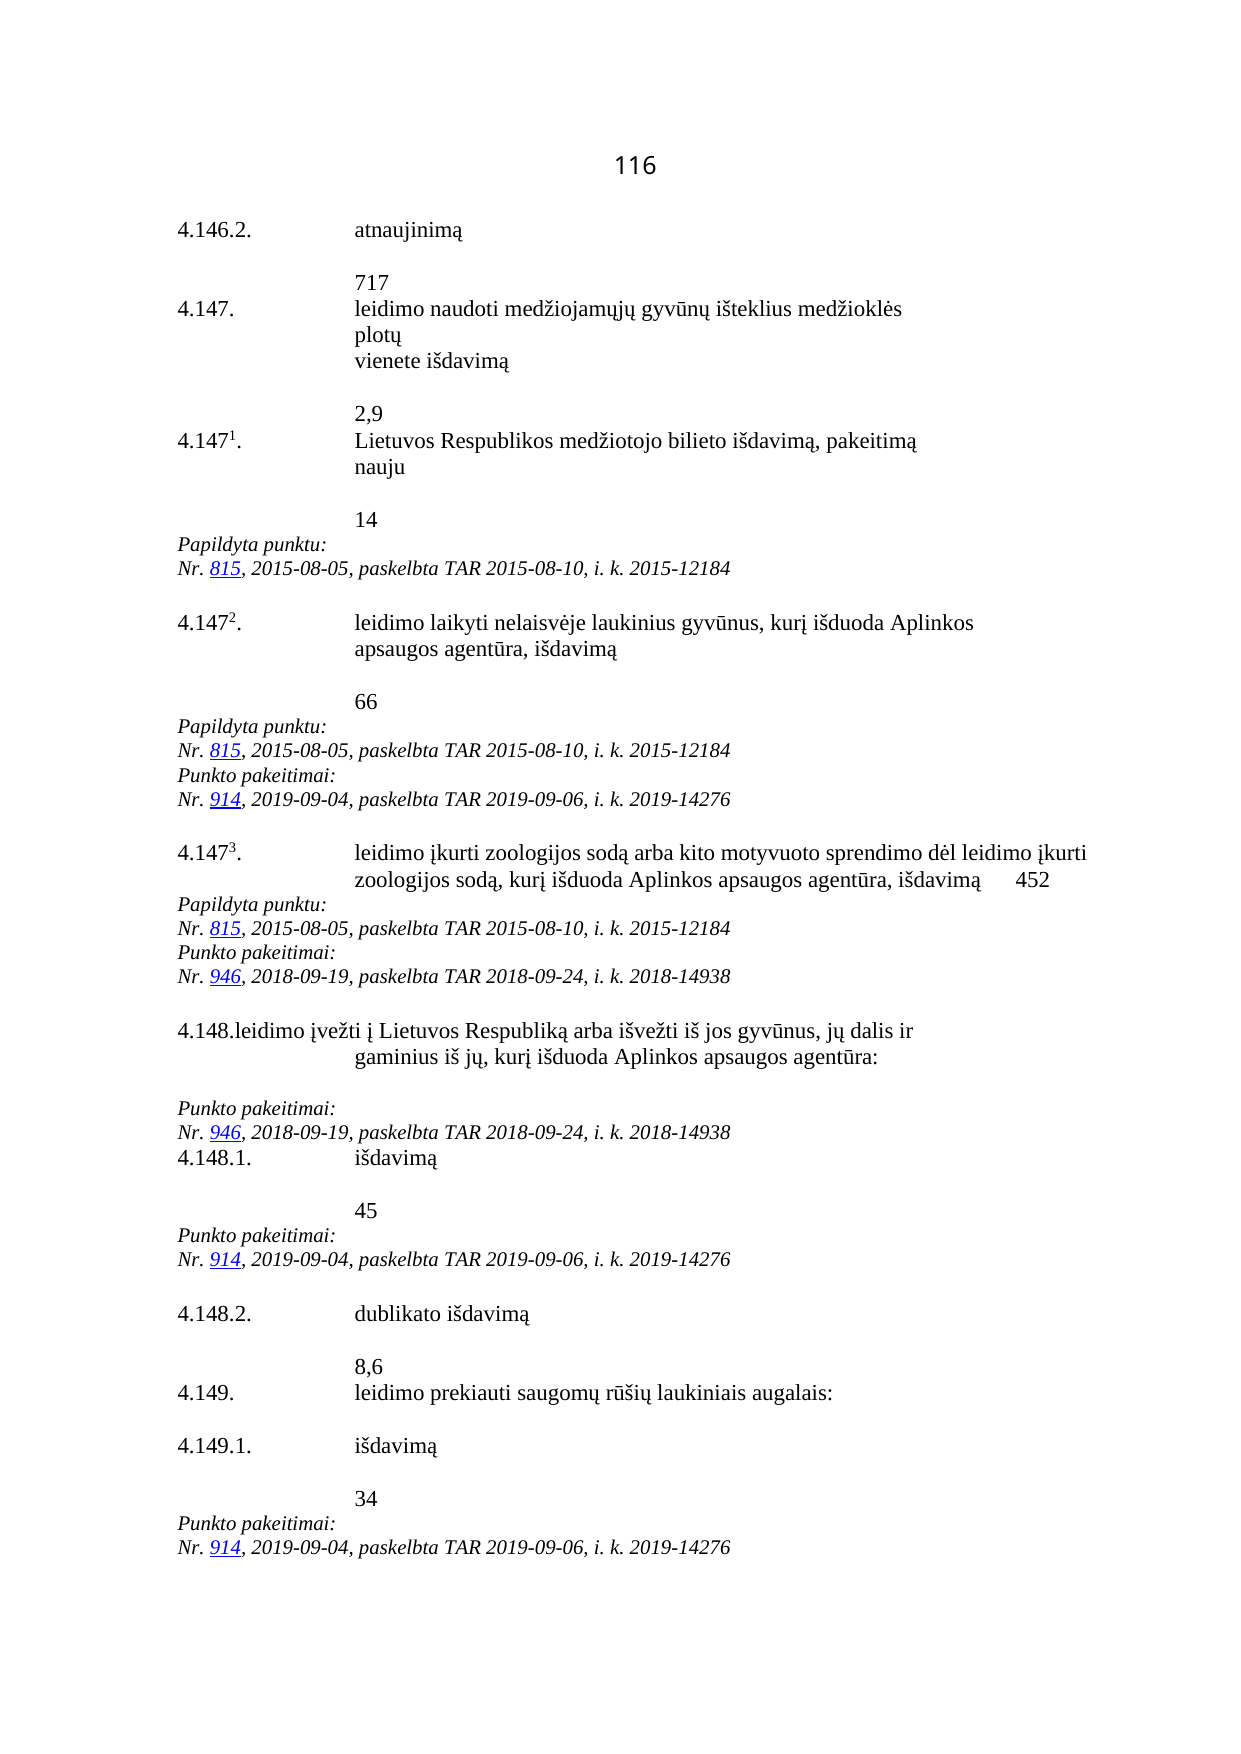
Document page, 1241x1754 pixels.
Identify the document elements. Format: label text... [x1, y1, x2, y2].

text Papildyta punktu: [177, 532, 1093, 556]
text 4.148.2. dublikato išdavimą 8,6 [177, 1300, 945, 1379]
text Punkto pakeitimai: [177, 1223, 1093, 1247]
text 4.148.leidimo įvežti į Lietuvos Respubliką arba išvežti iš jos gyvūnus, jų dalis ir gaminius iš jų, kurį išduoda Aplinkos apsaugos agentūra: [177, 1017, 945, 1070]
text Nr. 815, 2015-08-05, paskelbta TAR 2015-08-10, i. k. 2015-12184 [177, 738, 1093, 762]
text Nr. 914, 2019-09-04, paskelbta TAR 2019-09-06, i. k. 2019-14276 [177, 1247, 1093, 1271]
text 4.149.1. išdavimą 34 [177, 1432, 945, 1511]
text Papildyta punktu: [177, 892, 1093, 916]
text 4.1471. Lietuvos Respublikos medžiotojo bilieto išdavimą, pakeitimą [177, 427, 945, 453]
text 4.149. leidimo prekiauti saugomų rūšių laukiniais augalais: [177, 1379, 945, 1432]
text Papildyta punktu: [177, 714, 1093, 738]
text Nr. 946, 2018-09-19, paskelbta TAR 2018-09-24, i. k. 2018-14938 [177, 964, 1093, 988]
text 4.147. leidimo naudoti medžiojamųjų gyvūnų išteklius medžioklės plotų [177, 295, 945, 348]
text Nr. 914, 2019-09-04, paskelbta TAR 2019-09-06, i. k. 2019-14276 [177, 787, 1093, 811]
text 4.148.1. išdavimą 45 [177, 1144, 945, 1223]
text 4.146.2. atnaujinimą 717 [177, 216, 945, 295]
text vienete išdavimą 2,9 [354, 348, 945, 427]
text Nr. 914, 2019-09-04, paskelbta TAR 2019-09-06, i. k. 2019-14276 [177, 1535, 1093, 1559]
text Punkto pakeitimai: [177, 1096, 1093, 1120]
text Nr. 815, 2015-08-05, paskelbta TAR 2015-08-10, i. k. 2015-12184 [177, 556, 1093, 580]
text Punkto pakeitimai: [177, 1511, 1093, 1535]
text nauju 14 [354, 453, 945, 532]
text 4.1473. leidimo įkurti zoologijos sodą arba kito motyvuoto sprendimo dėl leidimo įkurti zoologijos sodą, kurį išduoda Aplinkos apsaugos agentūra, išdavimą 452 [177, 839, 1093, 892]
text Nr. 946, 2018-09-19, paskelbta TAR 2018-09-24, i. k. 2018-14938 [177, 1120, 1093, 1144]
text Nr. 815, 2015-08-05, paskelbta TAR 2015-08-10, i. k. 2015-12184 [177, 916, 1093, 940]
text 4.1472. leidimo laikyti nelaisvėje laukinius gyvūnus, kurį išduoda Aplinkos apsaugos agentūra, išdavimą 66 [177, 609, 1034, 714]
text Punkto pakeitimai: [177, 940, 1093, 964]
text Punkto pakeitimai: [177, 762, 1093, 787]
